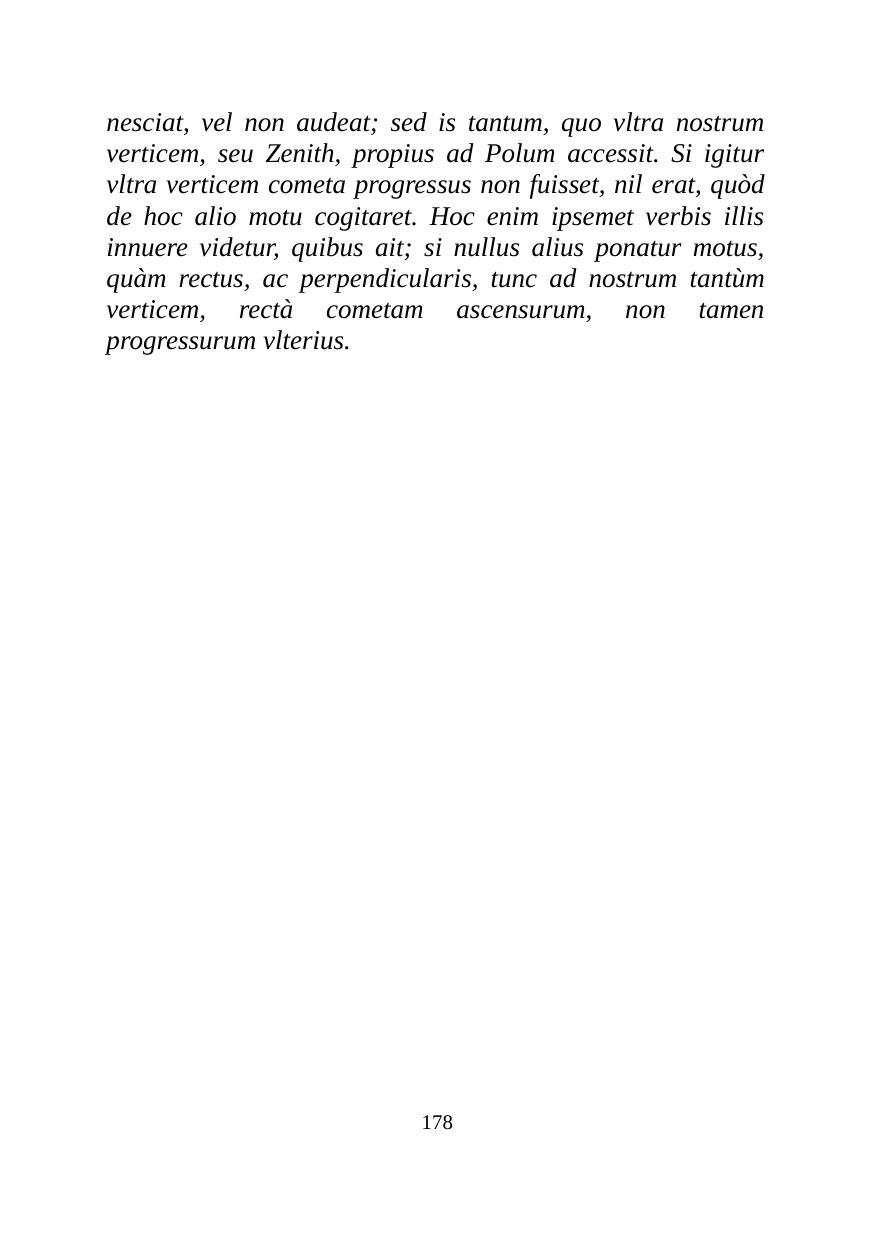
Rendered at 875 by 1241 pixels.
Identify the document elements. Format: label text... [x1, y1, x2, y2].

text nesciat, vel non audeat; sed is tantum, quo vltra nostrum verticem, seu Zenith, propius ad Polum accessit. Si igitur vltra verticem cometa progressus non fuisset, nil erat, quòd de hoc alio motu cogitaret. Hoc enim ipsemet verbis illis innuere videtur, quibus ait; si nullus alius ponatur motus, quàm rectus, ac perpendicularis, tunc ad nostrum tantùm verticem, rectà cometam ascensurum, non tamen progressurum vlterius. [106, 106, 768, 355]
